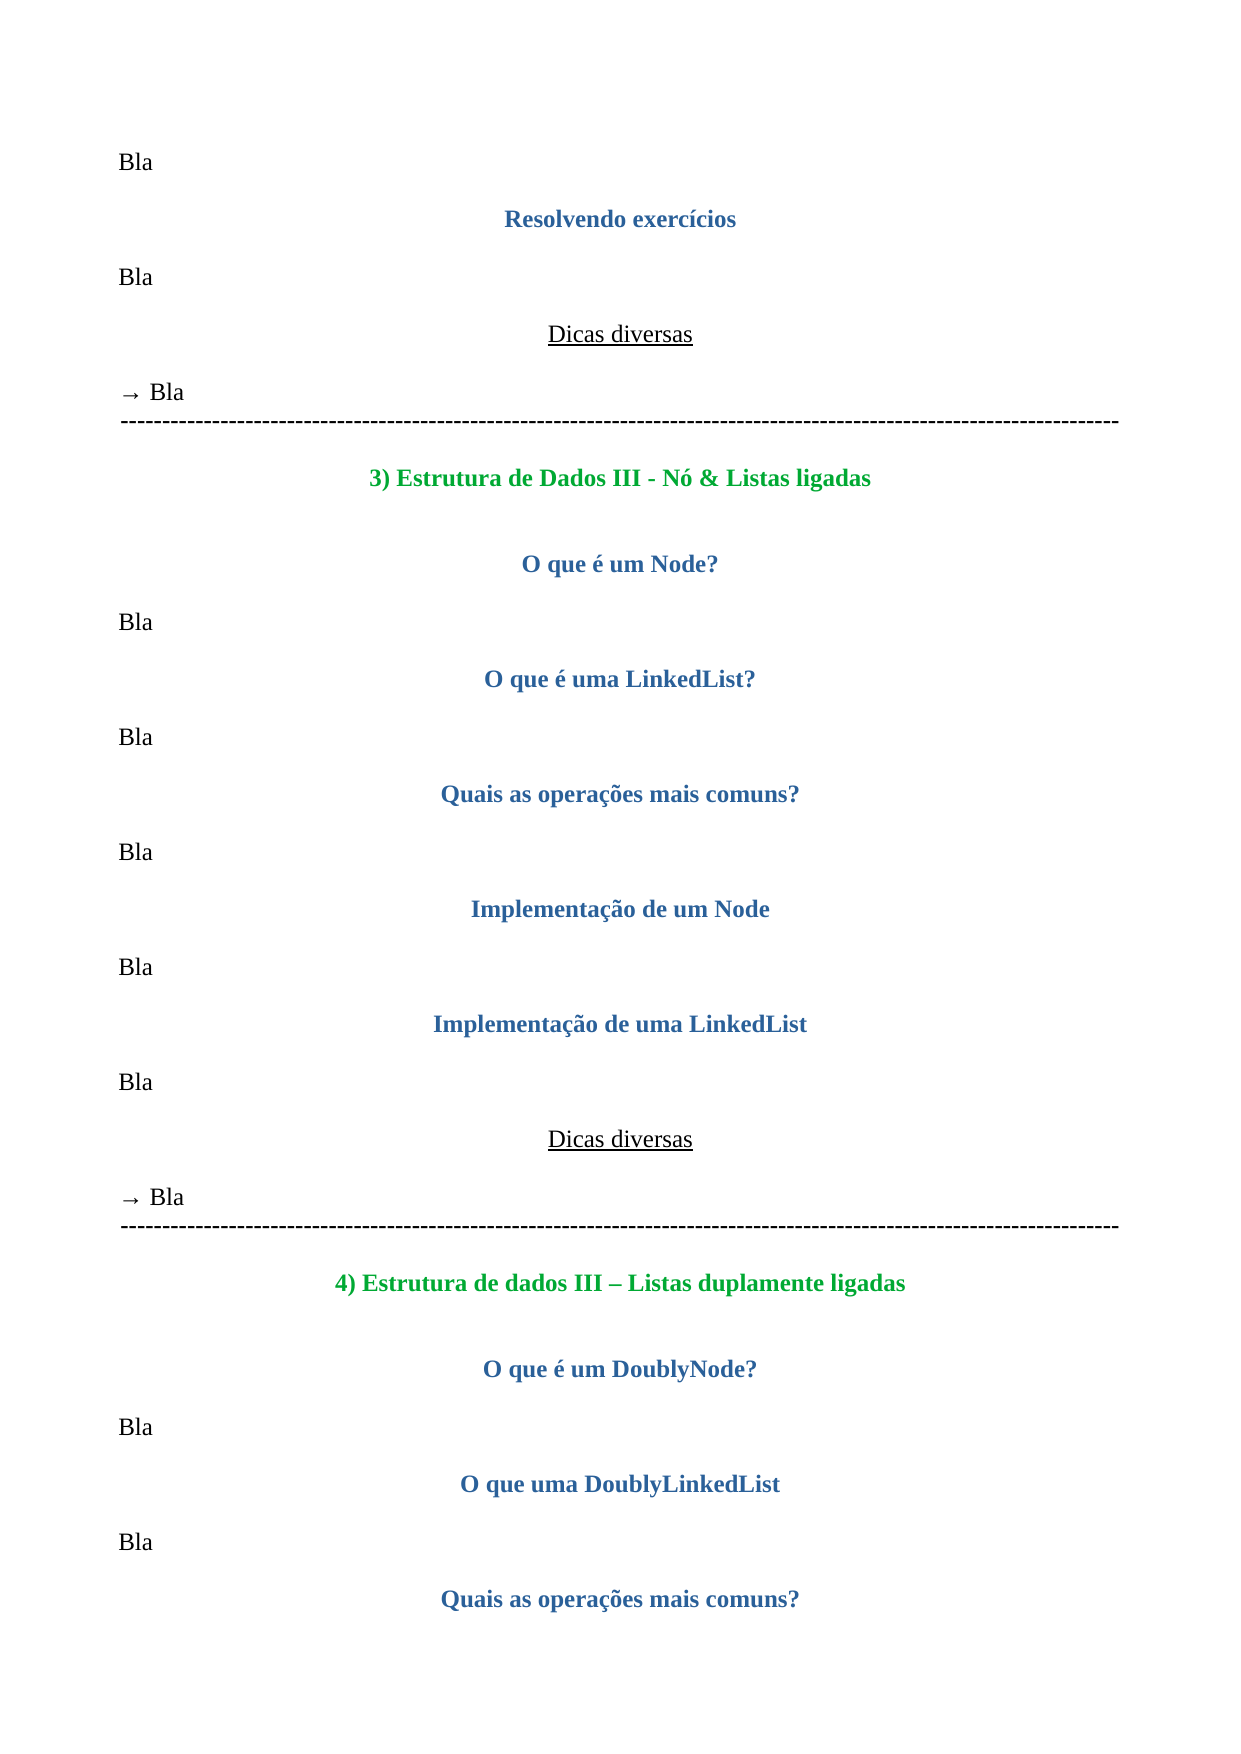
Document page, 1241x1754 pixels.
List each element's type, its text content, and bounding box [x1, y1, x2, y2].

text O que é um DoublyNode? [118, 1354, 1122, 1383]
text Bla [118, 1067, 1122, 1096]
text Bla [118, 837, 1122, 866]
text 4) Estrutura de dados III – Listas duplamente ligadas [118, 1268, 1122, 1297]
text Dicas diversas [118, 1124, 1122, 1153]
text Quais as operações mais comuns? [118, 779, 1122, 808]
text 3) Estrutura de Dados III - Nó & Listas ligadas [118, 463, 1122, 492]
text Bla [118, 722, 1122, 751]
text Resolvendo exercícios [118, 204, 1122, 233]
text Bla [118, 607, 1122, 636]
text Bla [118, 147, 1122, 176]
text Implementação de uma LinkedList [118, 1009, 1122, 1038]
text Bla [118, 952, 1122, 981]
text Quais as operações mais comuns? [118, 1584, 1122, 1613]
text → Bla [118, 1182, 1122, 1211]
text Bla [118, 1527, 1122, 1556]
text Bla [118, 262, 1122, 291]
text ------------------------------------------------------------------------------------------------------------------------ [118, 1211, 1122, 1239]
text Implementação de um Node [118, 894, 1122, 923]
text → Bla [118, 377, 1122, 406]
text O que é um Node? [118, 549, 1122, 578]
text O que uma DoublyLinkedList [118, 1469, 1122, 1498]
text ------------------------------------------------------------------------------------------------------------------------ [118, 406, 1122, 434]
text Bla [118, 1412, 1122, 1441]
text Dicas diversas [118, 319, 1122, 348]
text O que é uma LinkedList? [118, 664, 1122, 693]
